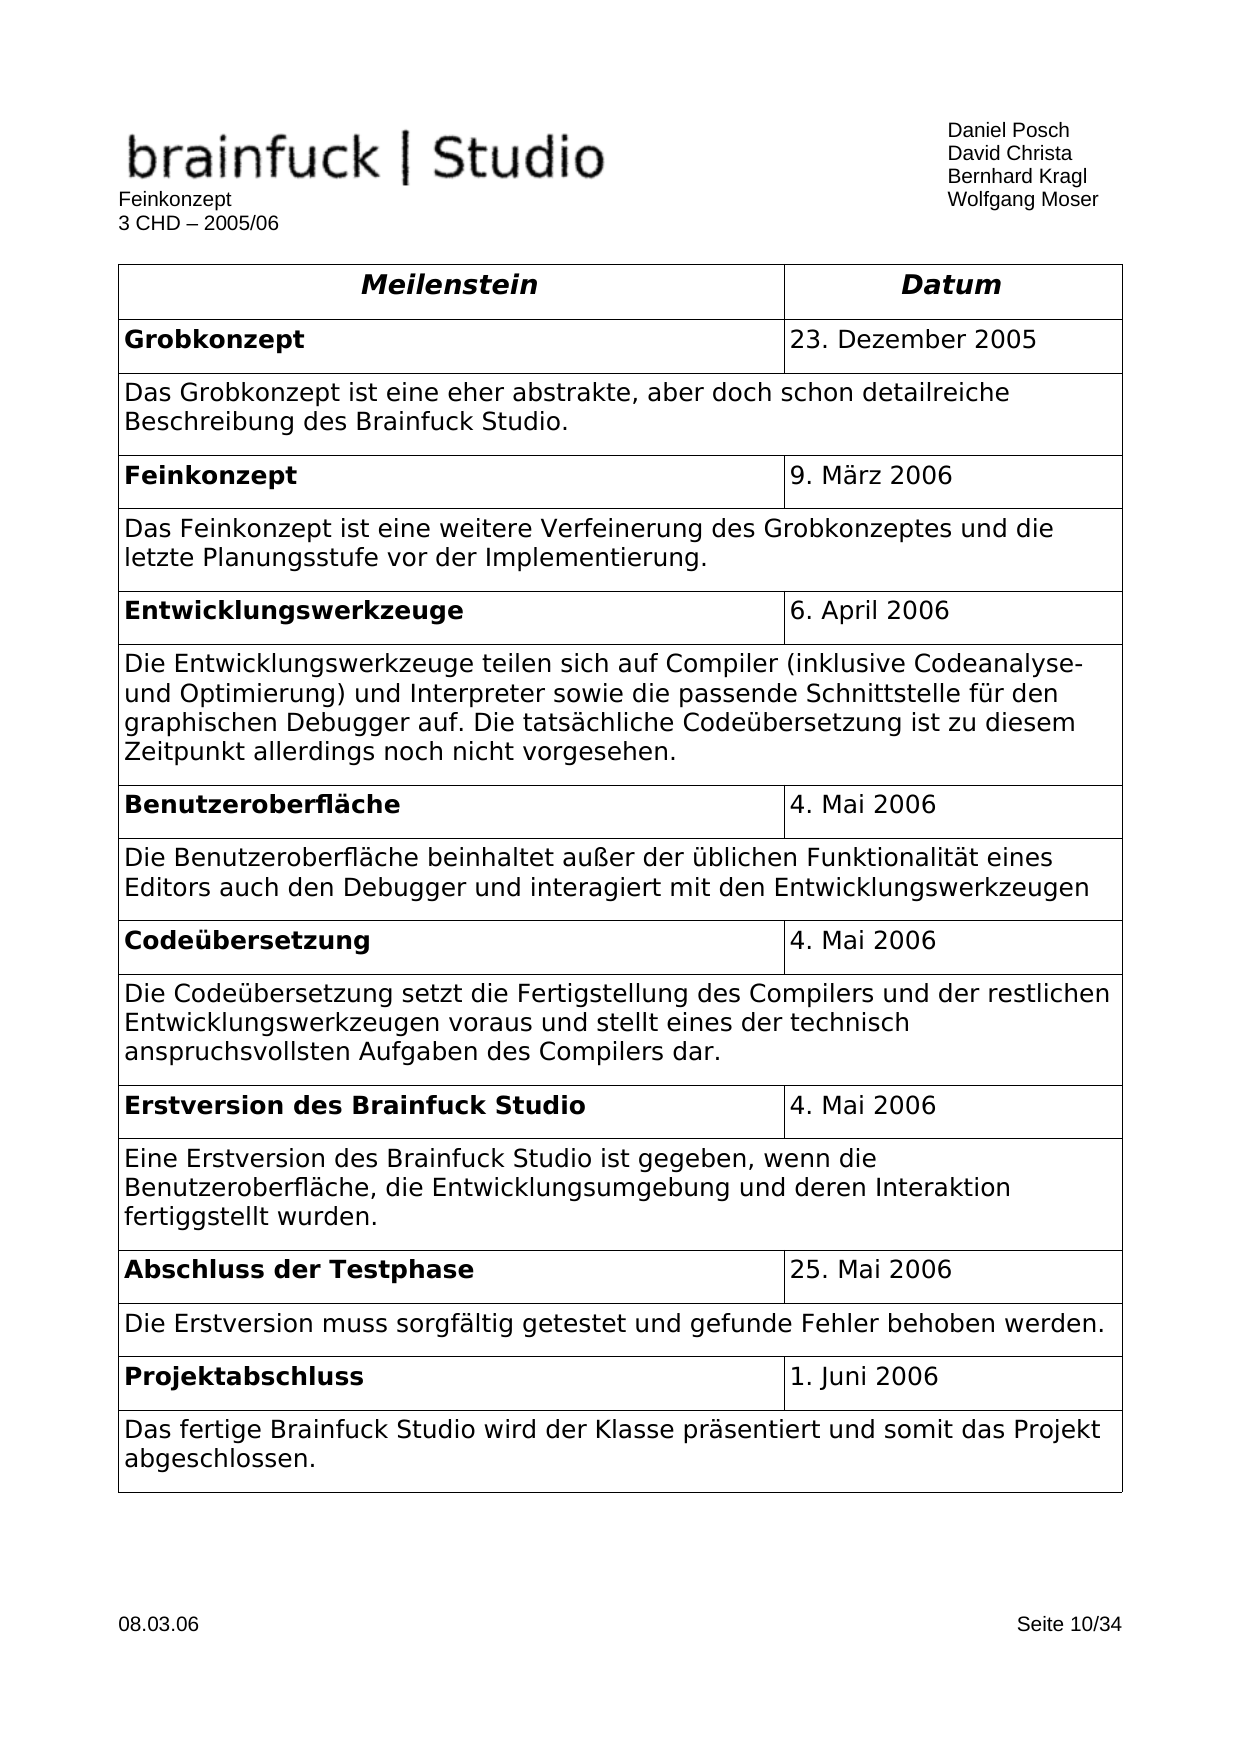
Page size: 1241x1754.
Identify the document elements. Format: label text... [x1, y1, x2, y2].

table_cell 1. Juni 2006 [785, 1357, 1122, 1409]
table_cell 4. Mai 2006 [785, 786, 1122, 838]
table_cell 4. Mai 2006 [785, 921, 1122, 973]
table_cell Das fertige Brainfuck Studio wird der Klasse präsentiert und somit das Projekt abgeschlossen. [119, 1411, 1122, 1492]
table_cell Die Benutzeroberfläche beinhaltet außer der üblichen Funktionalität eines Editors auch den Debugger und interagiert mit den Entwicklungswerkzeugen [119, 839, 1122, 920]
table_cell Die Codeübersetzung setzt die Fertigstellung des Compilers und der restlichen Entwicklungswerkzeugen voraus und stellt eines der technisch anspruchsvollsten Aufgaben des Compilers dar. [119, 975, 1122, 1085]
table_cell 6. April 2006 [785, 592, 1122, 644]
table_cell Das Feinkonzept ist eine weitere Verfeinerung des Grobkonzeptes und die letzte Planungsstufe vor der Implementierung. [119, 509, 1122, 591]
table_cell Eine Erstversion des Brainfuck Studio ist gegeben, wenn die Benutzeroberfläche, die Entwicklungsumgebung und deren Interaktion fertiggstellt wurden. [119, 1139, 1122, 1250]
table_cell Feinkonzept [119, 456, 784, 508]
table_cell Das Grobkonzept ist eine eher abstrakte, aber doch schon detailreiche Beschreibung des Brainfuck Studio. [119, 374, 1122, 455]
table_cell Codeübersetzung [119, 921, 784, 973]
table_cell 23. Dezember 2005 [785, 320, 1122, 373]
table_cell Entwicklungswerkzeuge [119, 592, 784, 644]
picture [118, 118, 609, 187]
table_cell Grobkonzept [119, 320, 784, 373]
table_cell Erstversion des Brainfuck Studio [119, 1086, 784, 1138]
table_cell Projektabschluss [119, 1357, 784, 1409]
table_cell 9. März 2006 [785, 456, 1122, 508]
table_cell Die Erstversion muss sorgfältig getestet und gefunde Fehler behoben werden. [119, 1304, 1122, 1356]
table_cell Die Entwicklungswerkzeuge teilen sich auf Compiler (inklusive Codeanalyse- und Optimierung) und Interpreter sowie die passende Schnittstelle für den graphischen Debugger auf. Die tatsächliche Codeübersetzung ist zu diesem Zeitpunkt allerdings noch nicht vorgesehen. [119, 645, 1122, 784]
table_cell Benutzeroberfläche [119, 786, 784, 838]
table_header Datum [785, 265, 1122, 319]
table_cell 25. Mai 2006 [785, 1251, 1122, 1303]
table_header Meilenstein [119, 265, 784, 319]
table_cell Abschluss der Testphase [119, 1251, 784, 1303]
table_cell 4. Mai 2006 [785, 1086, 1122, 1138]
